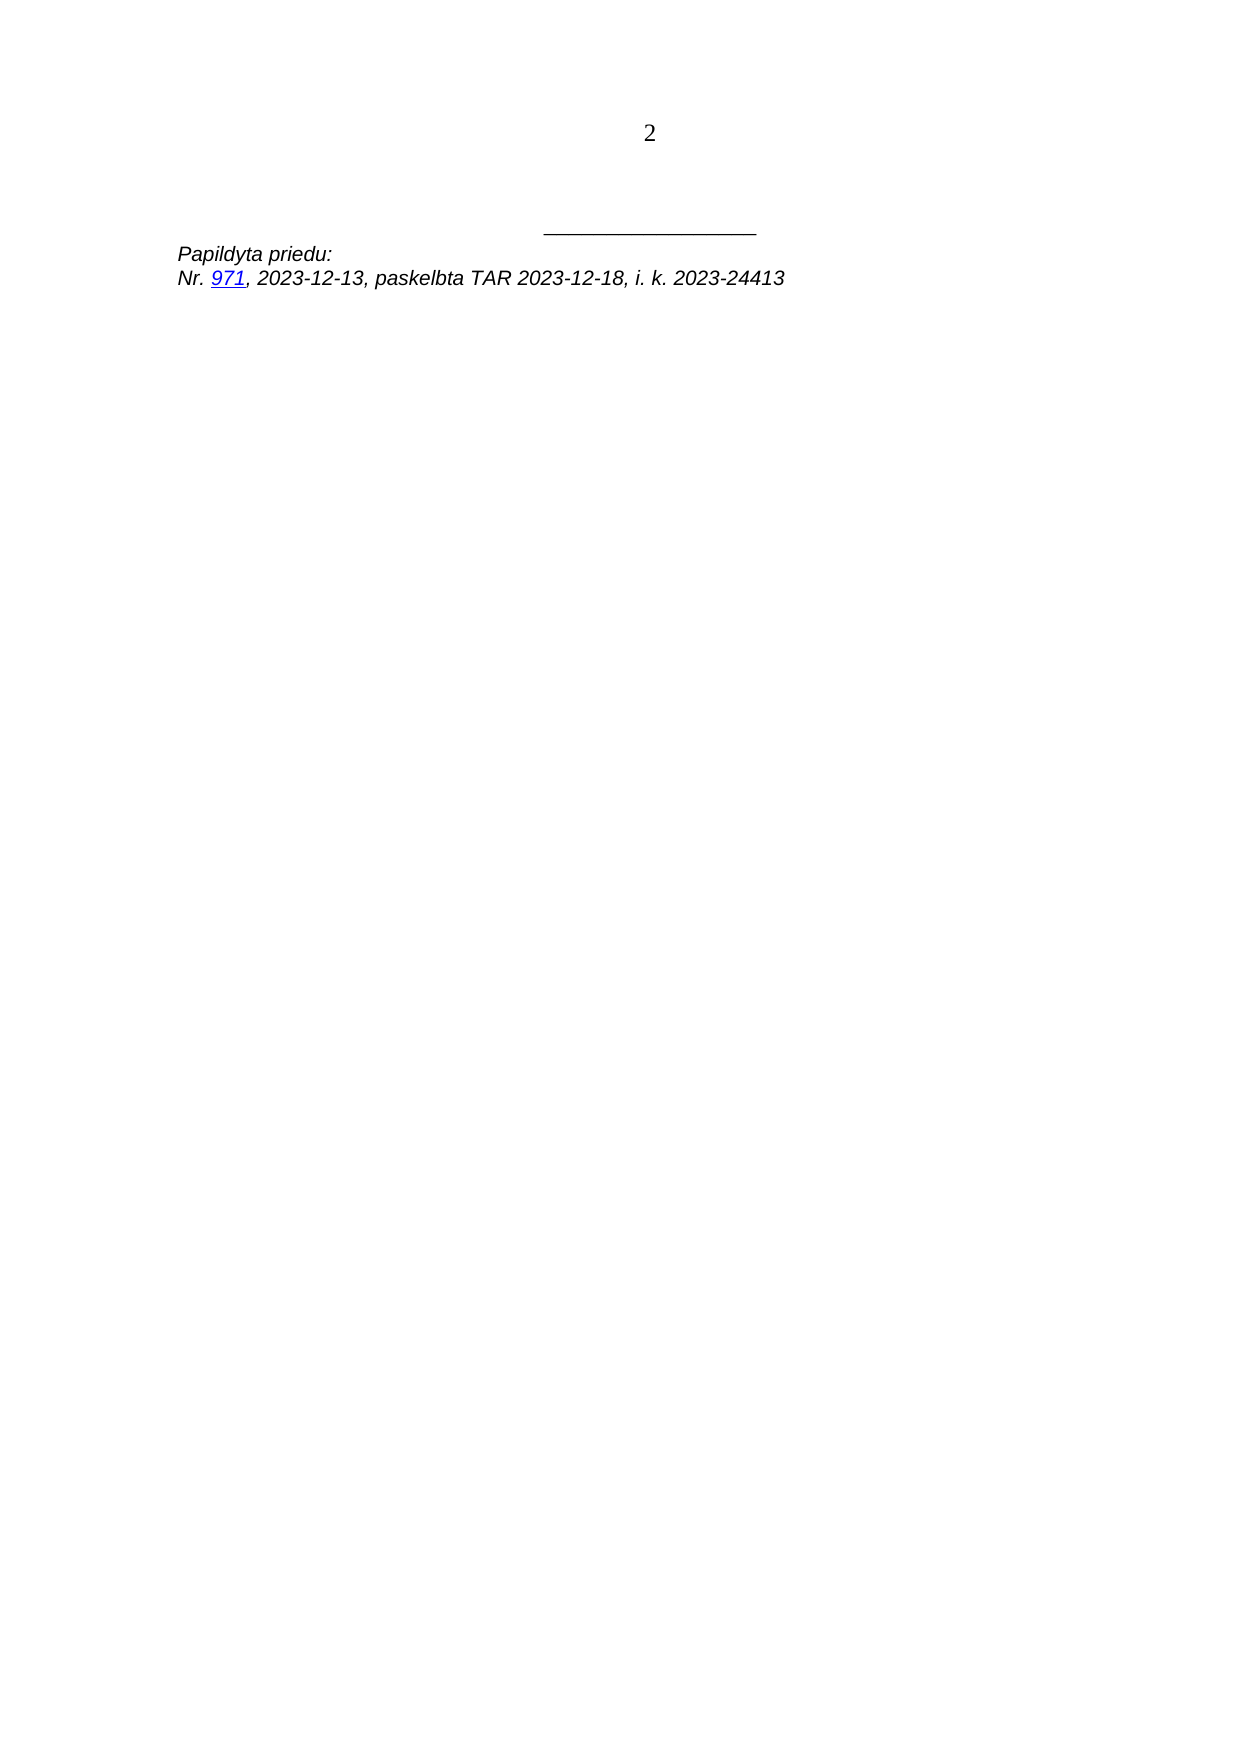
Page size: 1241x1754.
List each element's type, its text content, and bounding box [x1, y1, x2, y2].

text _________________ [177, 209, 1122, 237]
text Papildyta priedu: [177, 242, 1122, 266]
text Nr. 971, 2023-12-13, paskelbta TAR 2023-12-18, i. k. 2023-24413 [177, 266, 1122, 289]
